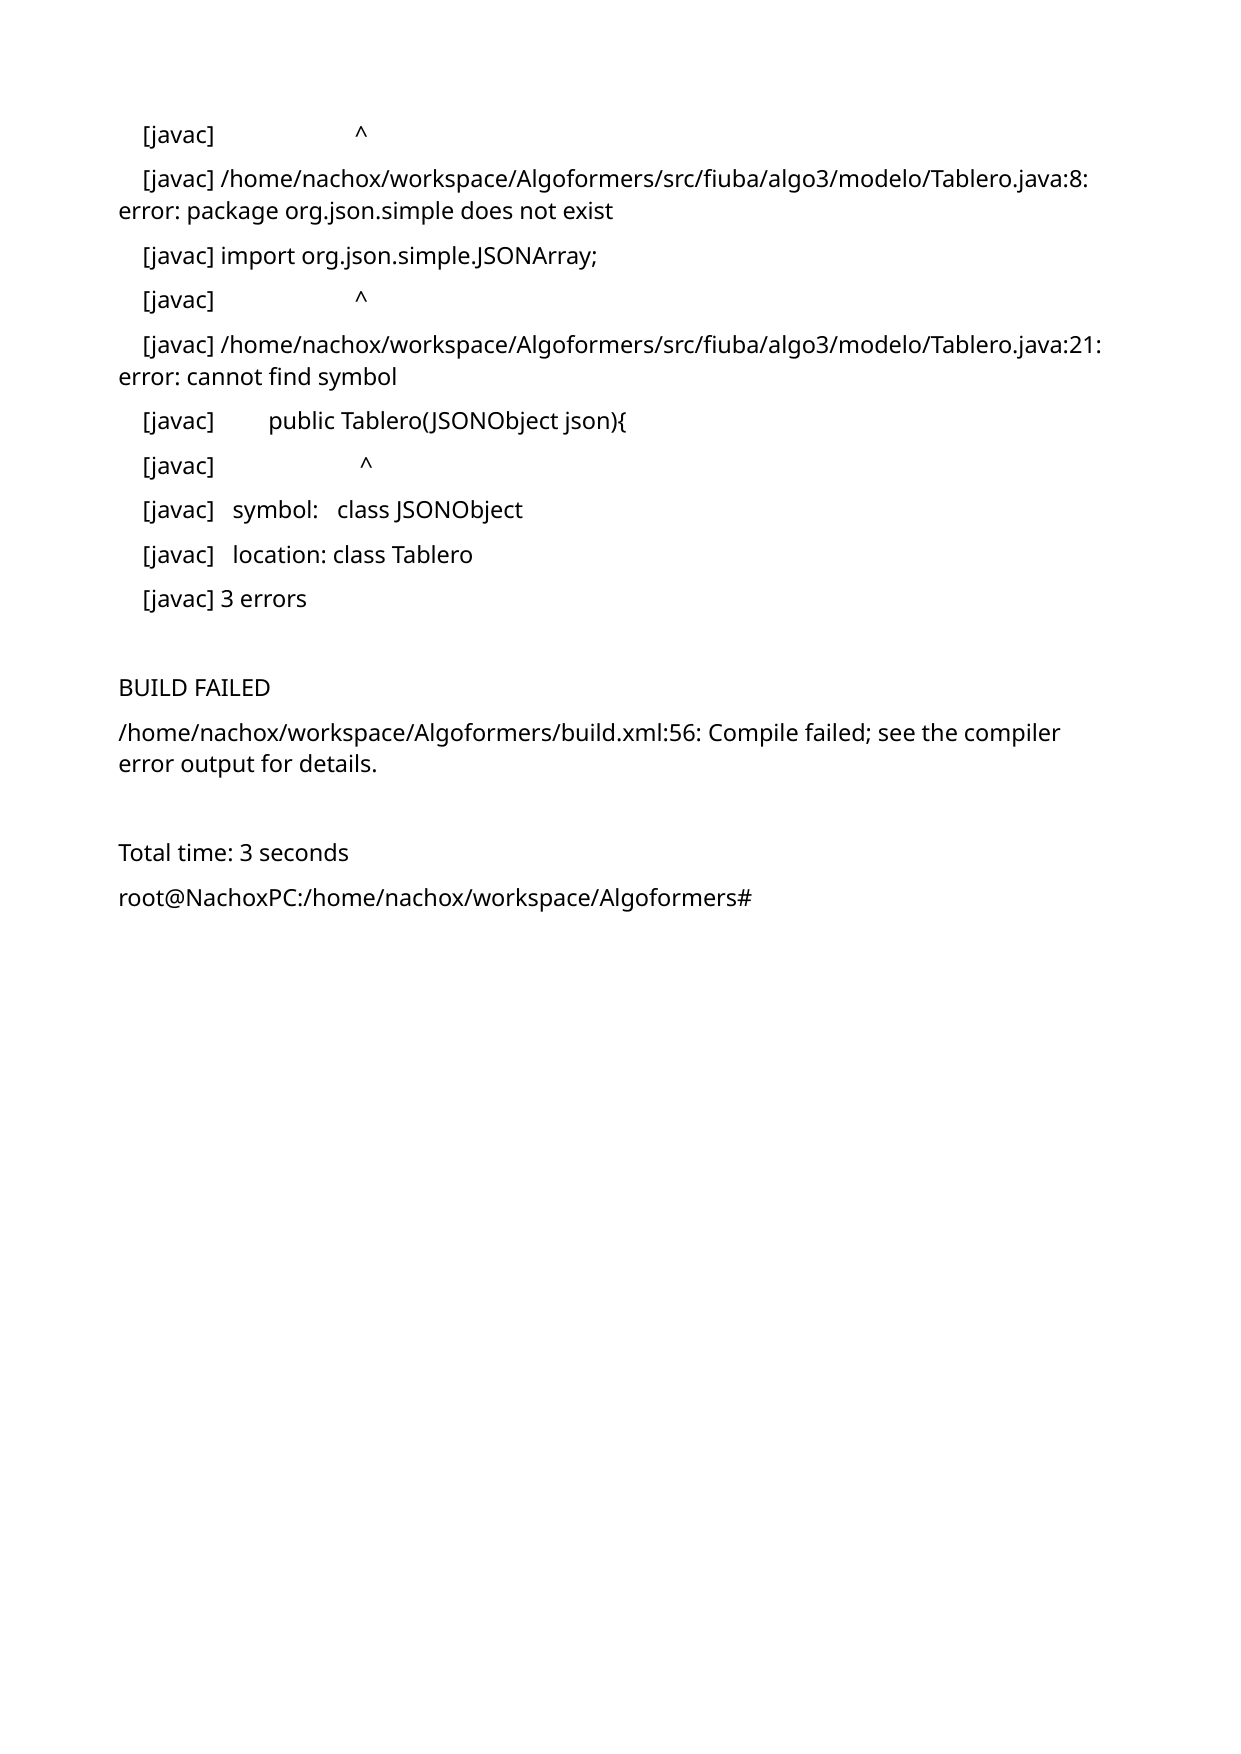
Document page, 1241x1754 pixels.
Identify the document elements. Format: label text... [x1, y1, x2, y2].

text [javac] ^ [118, 283, 1122, 316]
text [javac] /home/nachox/workspace/Algoformers/src/fiuba/algo3/modelo/Tablero.java:21: error: cannot find symbol [118, 328, 1122, 392]
text /home/nachox/workspace/Algoformers/build.xml:56: Compile failed; see the compiler error output for details. [118, 716, 1122, 780]
text [javac] ^ [118, 118, 1122, 150]
text BUILD FAILED [118, 671, 1122, 703]
text [javac] 3 errors [118, 582, 1122, 614]
text [javac] symbol: class JSONObject [118, 493, 1122, 525]
text [javac] location: class Tablero [118, 538, 1122, 570]
text Total time: 3 seconds [118, 837, 1122, 869]
text root@NachoxPC:/home/nachox/workspace/Algoformers# [118, 881, 1122, 913]
text [javac] public Tablero(JSONObject json){ [118, 404, 1122, 436]
text [javac] ^ [118, 449, 1122, 481]
text [javac] import org.json.simple.JSONArray; [118, 239, 1122, 271]
text [javac] /home/nachox/workspace/Algoformers/src/fiuba/algo3/modelo/Tablero.java:8: error: package org.json.simple does not exist [118, 163, 1122, 227]
